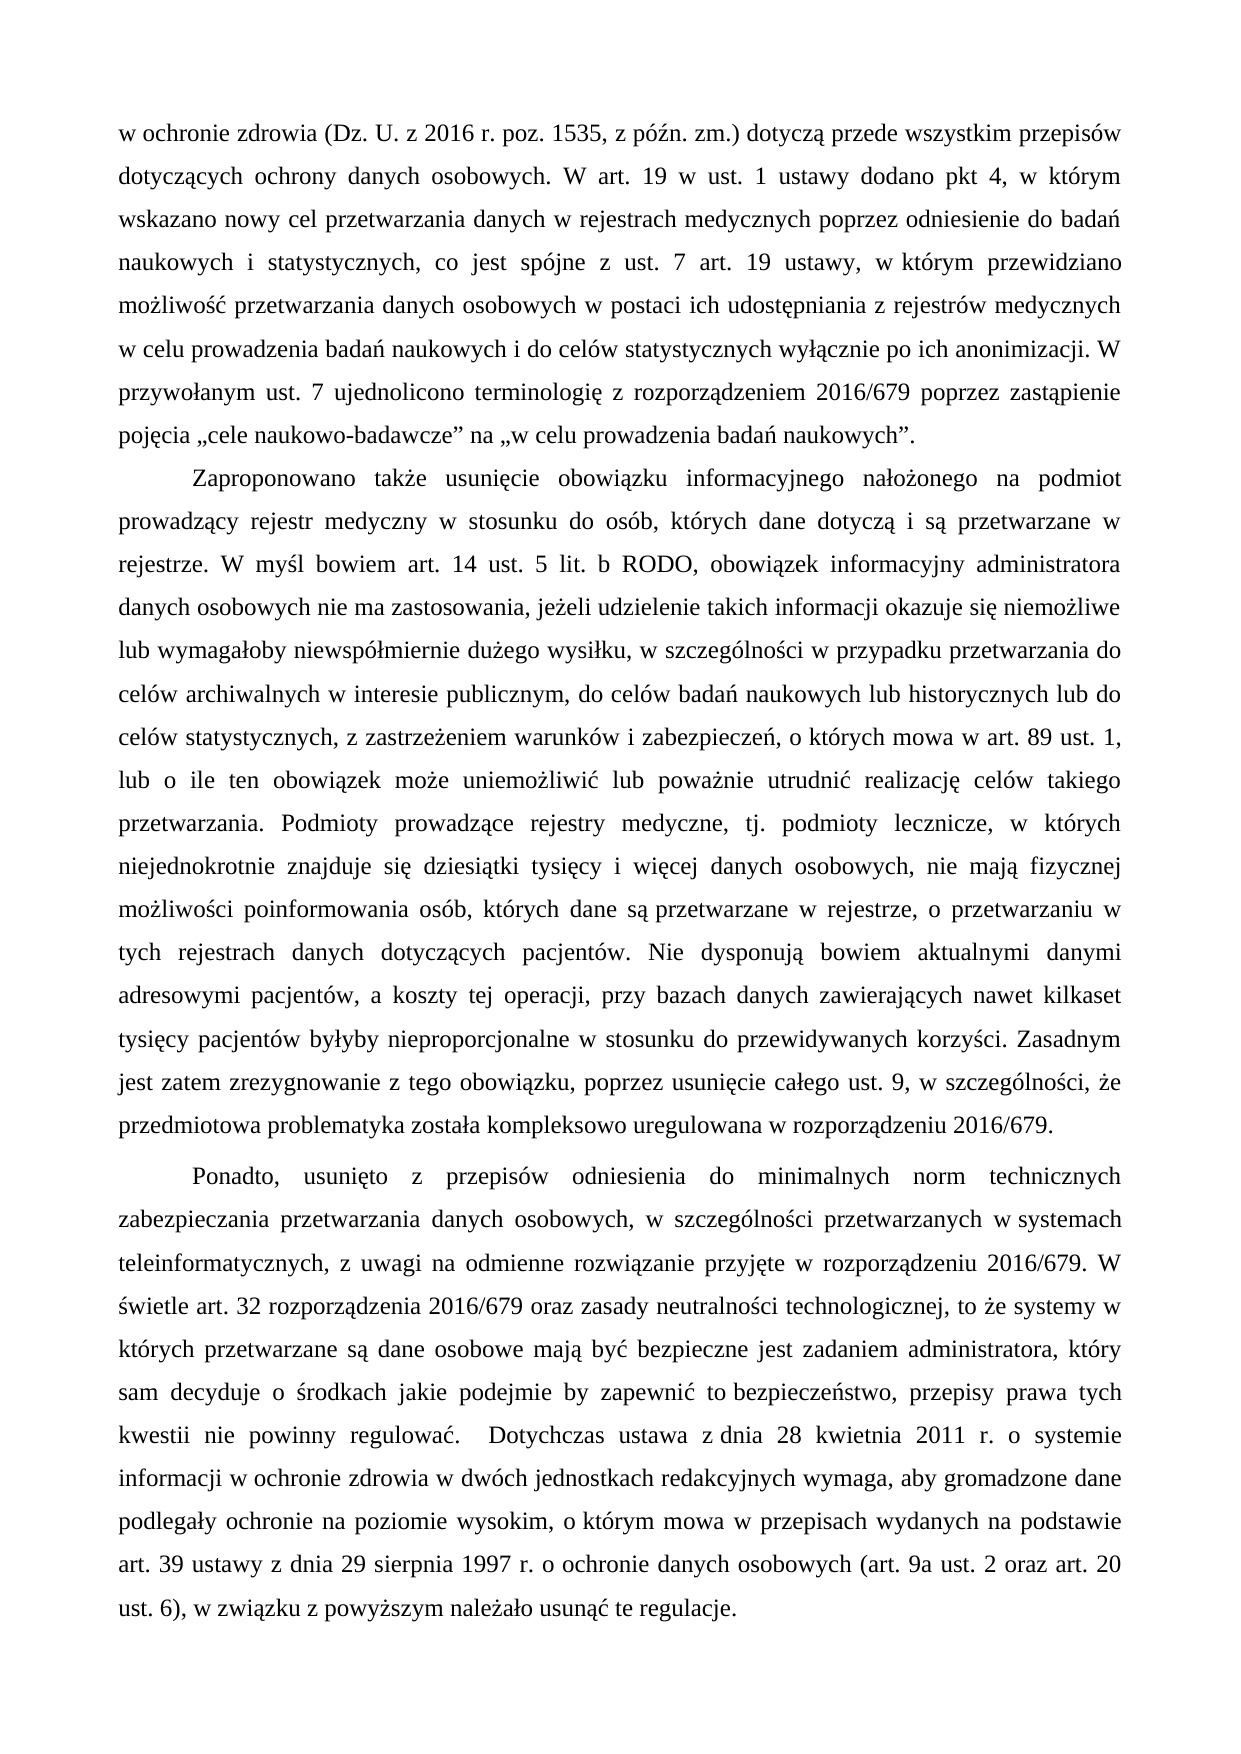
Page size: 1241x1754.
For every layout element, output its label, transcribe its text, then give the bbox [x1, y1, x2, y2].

text Zaproponowano także usunięcie obowiązku informacyjnego nałożonego na podmiot prowadzący rejestr medyczny w stosunku do osób, których dane dotyczą i są przetwarzane w rejestrze. W myśl bowiem art. 14 ust. 5 lit. b RODO, obowiązek informacyjny administratora danych osobowych nie ma zastosowania, jeżeli udzielenie takich informacji okazuje się niemożliwe lub wymagałoby niewspółmiernie dużego wysiłku, w szczególności w przypadku przetwarzania do celów archiwalnych w interesie publicznym, do celów badań naukowych lub historycznych lub do celów statystycznych, z zastrzeżeniem warunków i zabezpieczeń, o których mowa w art. 89 ust. 1, lub o ile ten obowiązek może uniemożliwić lub poważnie utrudnić realizację celów takiego przetwarzania. Podmioty prowadzące rejestry medyczne, tj. podmioty lecznicze, w których niejednokrotnie znajduje się dziesiątki tysięcy i więcej danych osobowych, nie mają fizycznej możliwości poinformowania osób, których dane są przetwarzane w rejestrze, o przetwarzaniu w tych rejestrach danych dotyczących pacjentów. Nie dysponują bowiem aktualnymi danymi adresowymi pacjentów, a koszty tej operacji, przy bazach danych zawierających nawet kilkaset tysięcy pacjentów byłyby nieproporcjonalne w stosunku do przewidywanych korzyści. Zasadnym jest zatem zrezygnowanie z tego obowiązku, poprzez usunięcie całego ust. 9, w szczególności, że przedmiotowa problematyka została kompleksowo uregulowana w rozporządzeniu 2016/679. [118, 463, 1122, 1139]
text w ochronie zdrowia (Dz. U. z 2016 r. poz. 1535, z późn. zm.) dotyczą przede wszystkim przepisów dotyczących ochrony danych osobowych. W art. 19 w ust. 1 ustawy dodano pkt 4, w którym wskazano nowy cel przetwarzania danych w rejestrach medycznych poprzez odniesienie do badań naukowych i statystycznych, co jest spójne z ust. 7 art. 19 ustawy, w którym przewidziano możliwość przetwarzania danych osobowych w postaci ich udostępniania z rejestrów medycznych w celu prowadzenia badań naukowych i do celów statystycznych wyłącznie po ich anonimizacji. W przywołanym ust. 7 ujednolicono terminologię z rozporządzeniem 2016/679 poprzez zastąpienie pojęcia „cele naukowo-badawcze” na „w celu prowadzenia badań naukowych”. [118, 118, 1122, 449]
text Ponadto, usunięto z przepisów odniesienia do minimalnych norm technicznych zabezpieczania przetwarzania danych osobowych, w szczególności przetwarzanych w systemach teleinformatycznych, z uwagi na odmienne rozwiązanie przyjęte w rozporządzeniu 2016/679. W świetle art. 32 rozporządzenia 2016/679 oraz zasady neutralności technologicznej, to że systemy w których przetwarzane są dane osobowe mają być bezpieczne jest zadaniem administratora, który sam decyduje o środkach jakie podejmie by zapewnić to bezpieczeństwo, przepisy prawa tych kwestii nie powinny regulować. Dotychczas ustawa z dnia 28 kwietnia 2011 r. o systemie informacji w ochronie zdrowia w dwóch jednostkach redakcyjnych wymaga, aby gromadzone dane podlegały ochronie na poziomie wysokim, o którym mowa w przepisach wydanych na podstawie art. 39 ustawy z dnia 29 sierpnia 1997 r. o ochronie danych osobowych (art. 9a ust. 2 oraz art. 20 ust. 6), w związku z powyższym należało usunąć te regulacje. [118, 1161, 1122, 1621]
